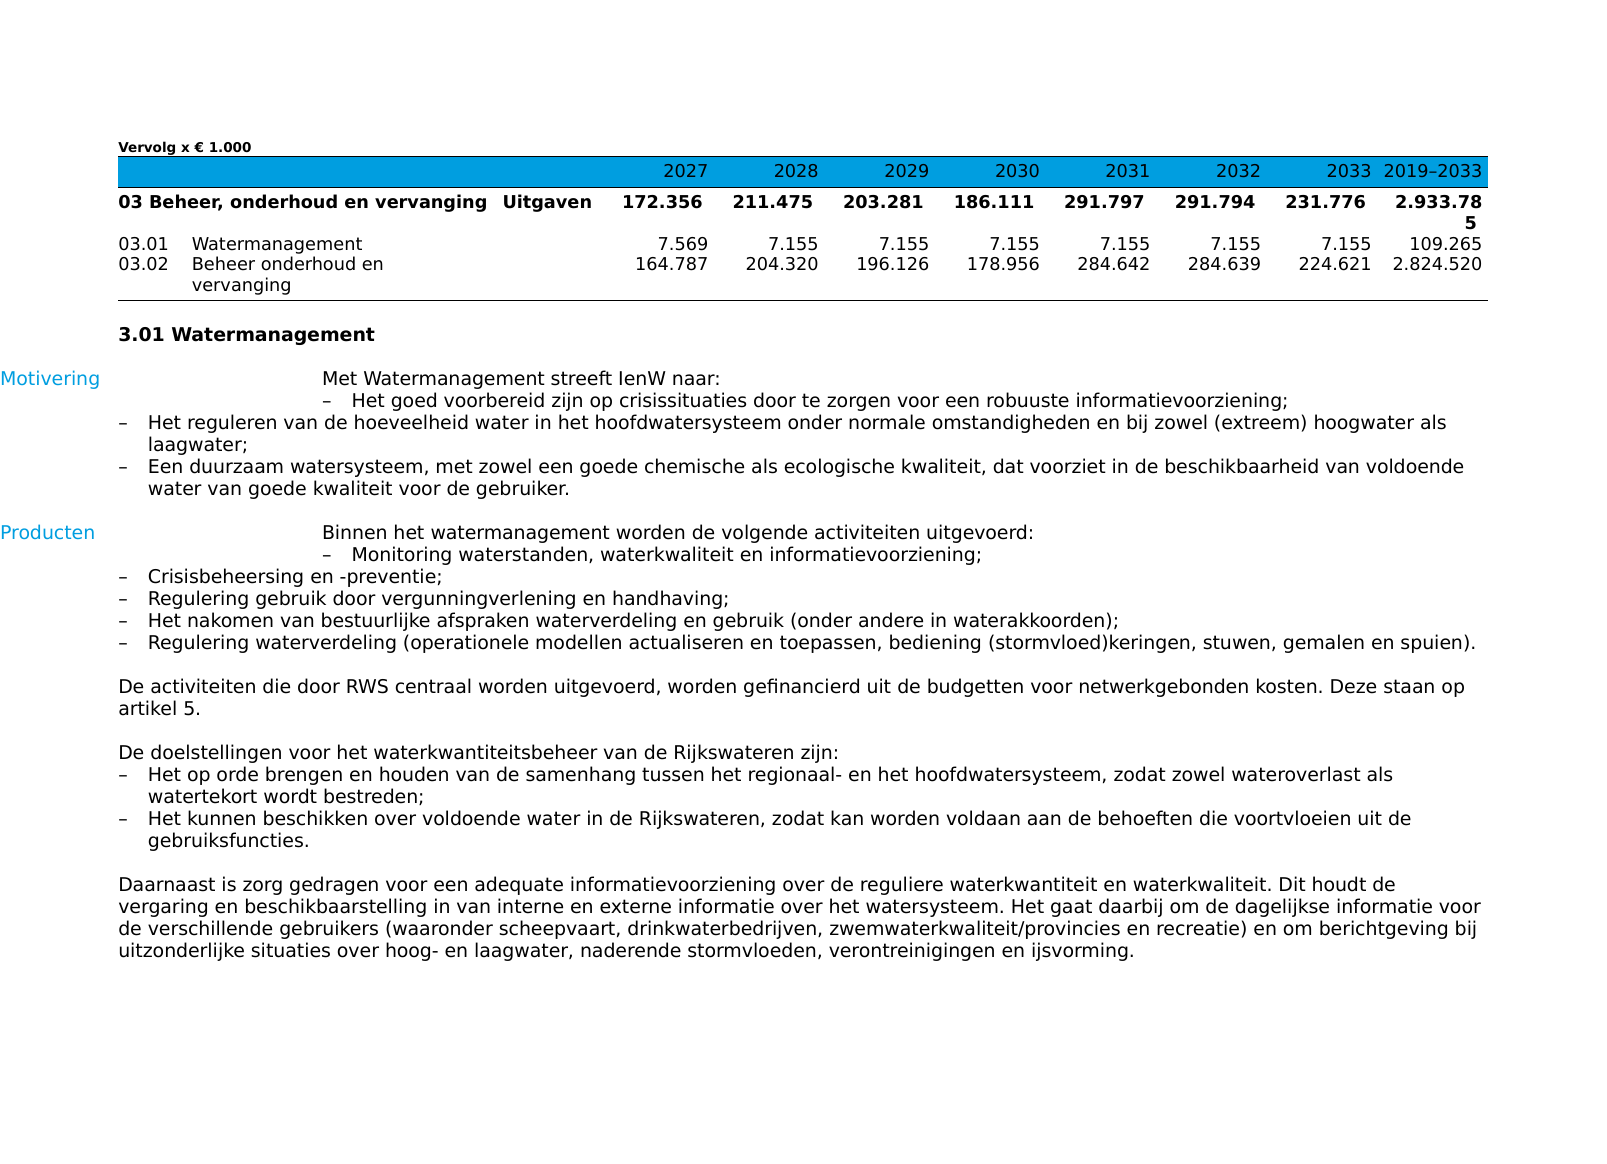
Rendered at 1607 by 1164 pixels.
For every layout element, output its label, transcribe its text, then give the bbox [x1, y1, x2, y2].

text – Het nakomen van bestuurlijke afspraken waterverdeling en gebruik (onder andere in waterakkoorden); [118, 610, 1488, 632]
table_cell 2019–2033 [1377, 157, 1488, 187]
table_cell 7.155 [1156, 234, 1267, 254]
table_cell 2027 [603, 157, 714, 187]
table_cell 291.794 [1156, 188, 1267, 234]
table_cell Watermanagement [186, 234, 493, 254]
text Producten [0, 522, 322, 544]
table_cell [493, 254, 603, 300]
table_cell 284.639 [1156, 254, 1267, 300]
text – Het reguleren van de hoeveelheid water in het hoofdwatersysteem onder normale omstandigheden en bij zowel (extreem) hoogwater als laagwater; [118, 412, 1488, 456]
table_cell 2029 [825, 157, 935, 187]
table_cell 204.320 [714, 254, 824, 300]
table_cell [493, 157, 603, 187]
text – Crisisbeheersing en -preventie; [118, 566, 1488, 588]
table_cell 7.155 [935, 234, 1046, 254]
table_cell 2033 [1267, 157, 1377, 187]
table_cell 178.956 [935, 254, 1046, 300]
table_cell 7.155 [825, 234, 935, 254]
table_cell 2028 [714, 157, 824, 187]
text De activiteiten die door RWS centraal worden uitgevoerd, worden gefinancierd uit de budgetten voor netwerkgebonden kosten. Deze staan op artikel 5. [118, 676, 1488, 720]
table_cell 2.933.785 [1377, 188, 1488, 234]
table_cell 109.265 [1377, 234, 1488, 254]
text De doelstellingen voor het waterkwantiteitsbeheer van de Rijkswateren zijn: [118, 742, 1488, 764]
table_cell 2032 [1156, 157, 1267, 187]
table_cell Uitgaven [493, 188, 603, 234]
text Met Watermanagement streeft IenW naar: [0, 368, 1488, 398]
table_cell [493, 234, 603, 254]
table_cell 03.02 [118, 254, 186, 300]
table_cell 291.797 [1046, 188, 1156, 234]
table_cell 196.126 [825, 254, 935, 300]
text – Een duurzaam watersysteem, met zowel een goede chemische als ecologische kwaliteit, dat voorziet in de beschikbaarheid van voldoende water van goede kwaliteit voor de gebruiker. [118, 456, 1488, 499]
table_cell 2.824.520 [1377, 254, 1488, 300]
table_cell 224.621 [1267, 254, 1377, 300]
table_cell 211.475 [714, 188, 824, 234]
table_cell 2030 [935, 157, 1046, 187]
table_cell 231.776 [1267, 188, 1377, 234]
text – Monitoring waterstanden, waterkwaliteit en informatievoorziening; [118, 544, 1488, 566]
table_cell 03.01 [118, 234, 186, 254]
table_cell Beheer onderhoud en vervanging [186, 254, 493, 300]
table_cell 284.642 [1046, 254, 1156, 300]
table_cell 164.787 [603, 254, 714, 300]
table_cell 186.111 [935, 188, 1046, 234]
text – Het op orde brengen en houden van de samenhang tussen het regionaal- en het hoofdwatersysteem, zodat zowel wateroverlast als watertekort wordt bestreden; [118, 764, 1488, 808]
text – Het kunnen beschikken over voldoende water in de Rijkswateren, zodat kan worden voldaan aan de behoeften die voortvloeien uit de gebruiksfuncties. [118, 808, 1488, 852]
subtitle 3.01 Watermanagement [118, 323, 1488, 346]
table_cell 7.155 [1046, 234, 1156, 254]
text – Regulering waterverdeling (operationele modellen actualiseren en toepassen, bediening (stormvloed)keringen, stuwen, gemalen en spuien). [118, 632, 1488, 654]
table_cell 2031 [1046, 157, 1156, 187]
text – Regulering gebruik door vergunningverlening en handhaving; [118, 588, 1488, 610]
text – Het goed voorbereid zijn op crisissituaties door te zorgen voor een robuuste informatievoorziening; [118, 390, 1488, 412]
table_cell 7.155 [714, 234, 824, 254]
text Motivering [0, 368, 322, 390]
table_cell 7.155 [1267, 234, 1377, 254]
table_cell 7.569 [603, 234, 714, 254]
table_cell 03 Beheer, onderhoud en vervanging [118, 188, 493, 234]
table_header Vervolg x € 1.000 [118, 140, 1488, 156]
text Daarnaast is zorg gedragen voor een adequate informatievoorziening over de reguliere waterkwantiteit en waterkwaliteit. Dit houdt de vergaring en beschikbaarstelling in van interne en externe informatie over het watersysteem. Het gaat daarbij om de dagelijkse informatie voor de verschillende gebruikers (waaronder scheepvaart, drinkwaterbedrijven, zwemwaterkwaliteit/provincies en recreatie) en om berichtgeving bij uitzonderlijke situaties over hoog- en laagwater, naderende stormvloeden, verontreinigingen en ijsvorming. [118, 874, 1488, 962]
table_cell 203.281 [825, 188, 935, 234]
text Binnen het watermanagement worden de volgende activiteiten uitgevoerd: [0, 522, 1488, 552]
table_cell 172.356 [603, 188, 714, 234]
table_cell [118, 157, 493, 187]
